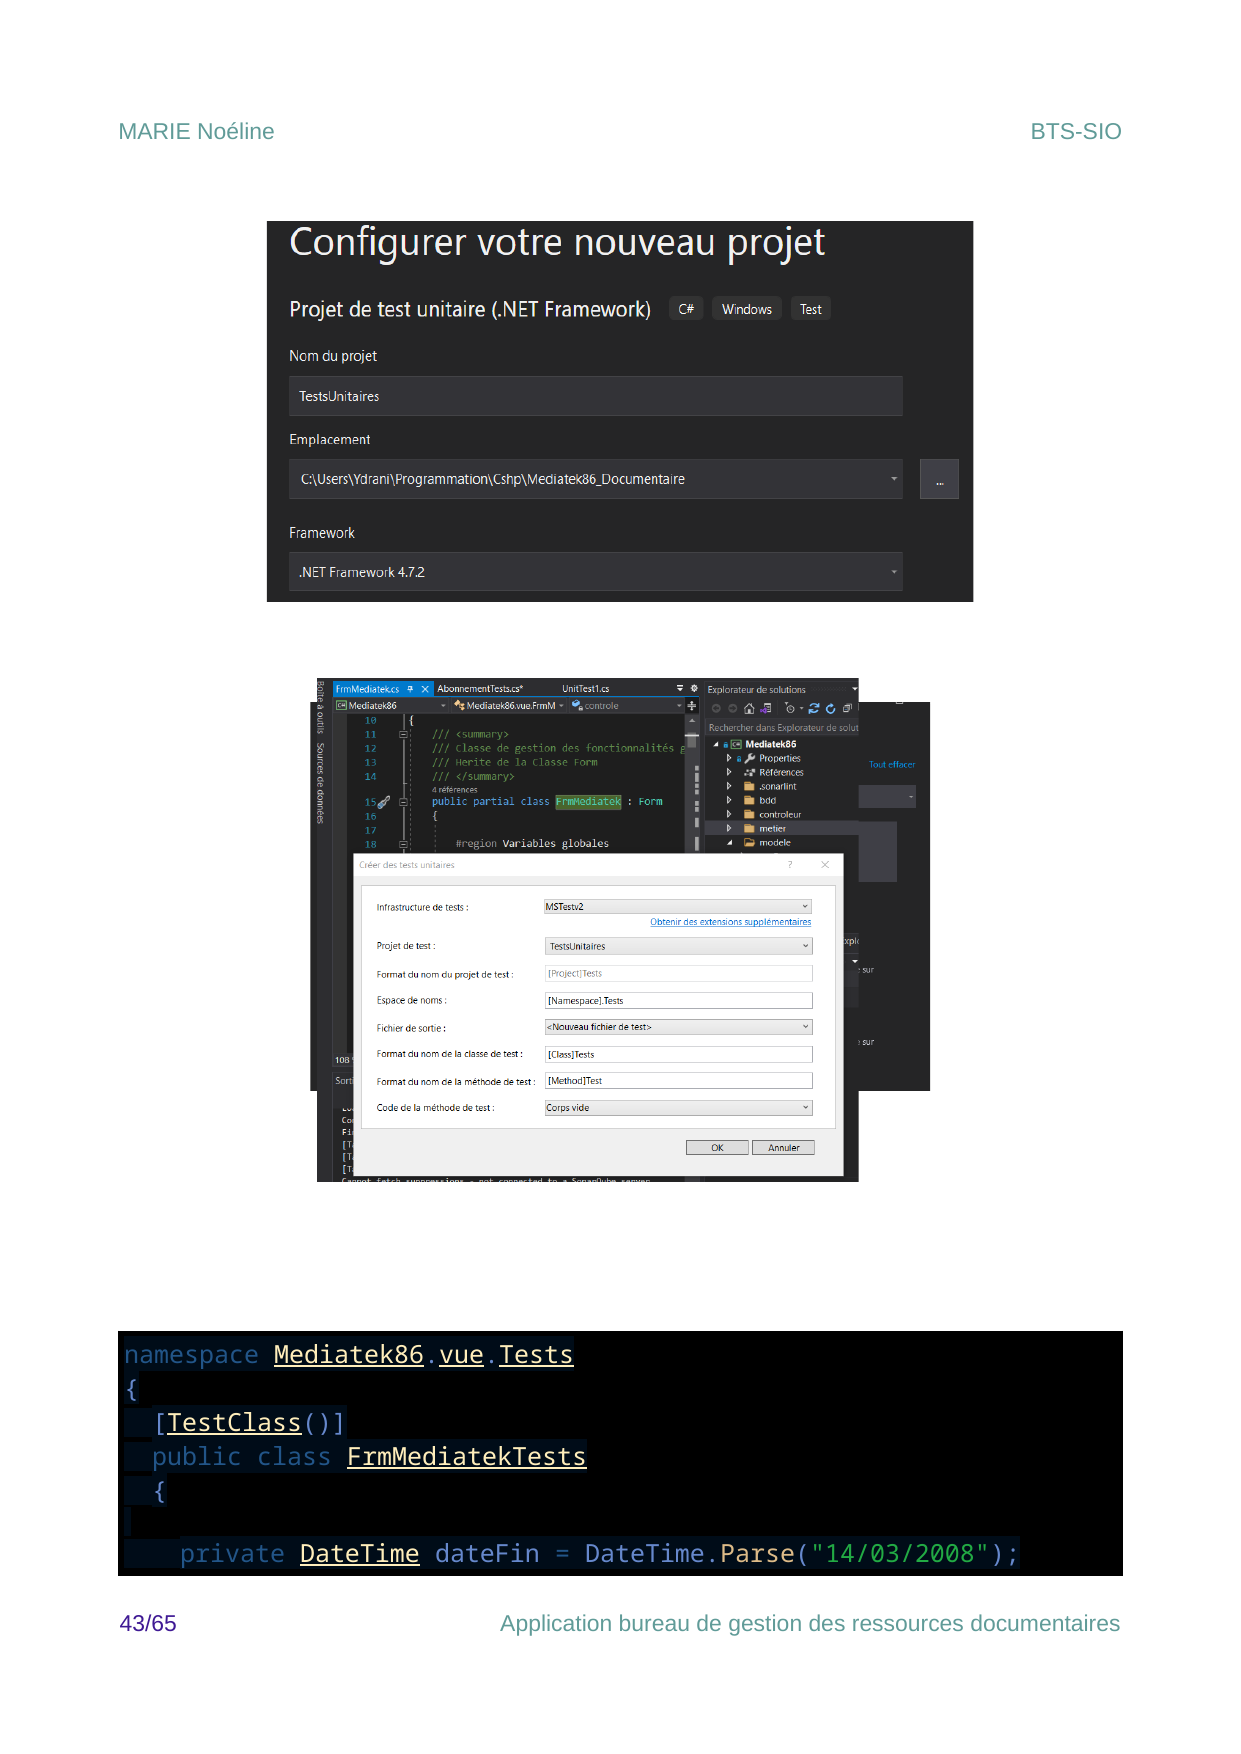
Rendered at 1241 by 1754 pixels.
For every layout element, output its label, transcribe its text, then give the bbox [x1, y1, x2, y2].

picture [310, 678, 930, 1182]
table_header namespace Mediatek86.vue.Tests { [TestClass()] public class FrmMediatekTests { private DateTime dateFin = DateTime.Parse("14/03/2008"); [119, 1332, 1122, 1575]
picture [266, 221, 974, 602]
